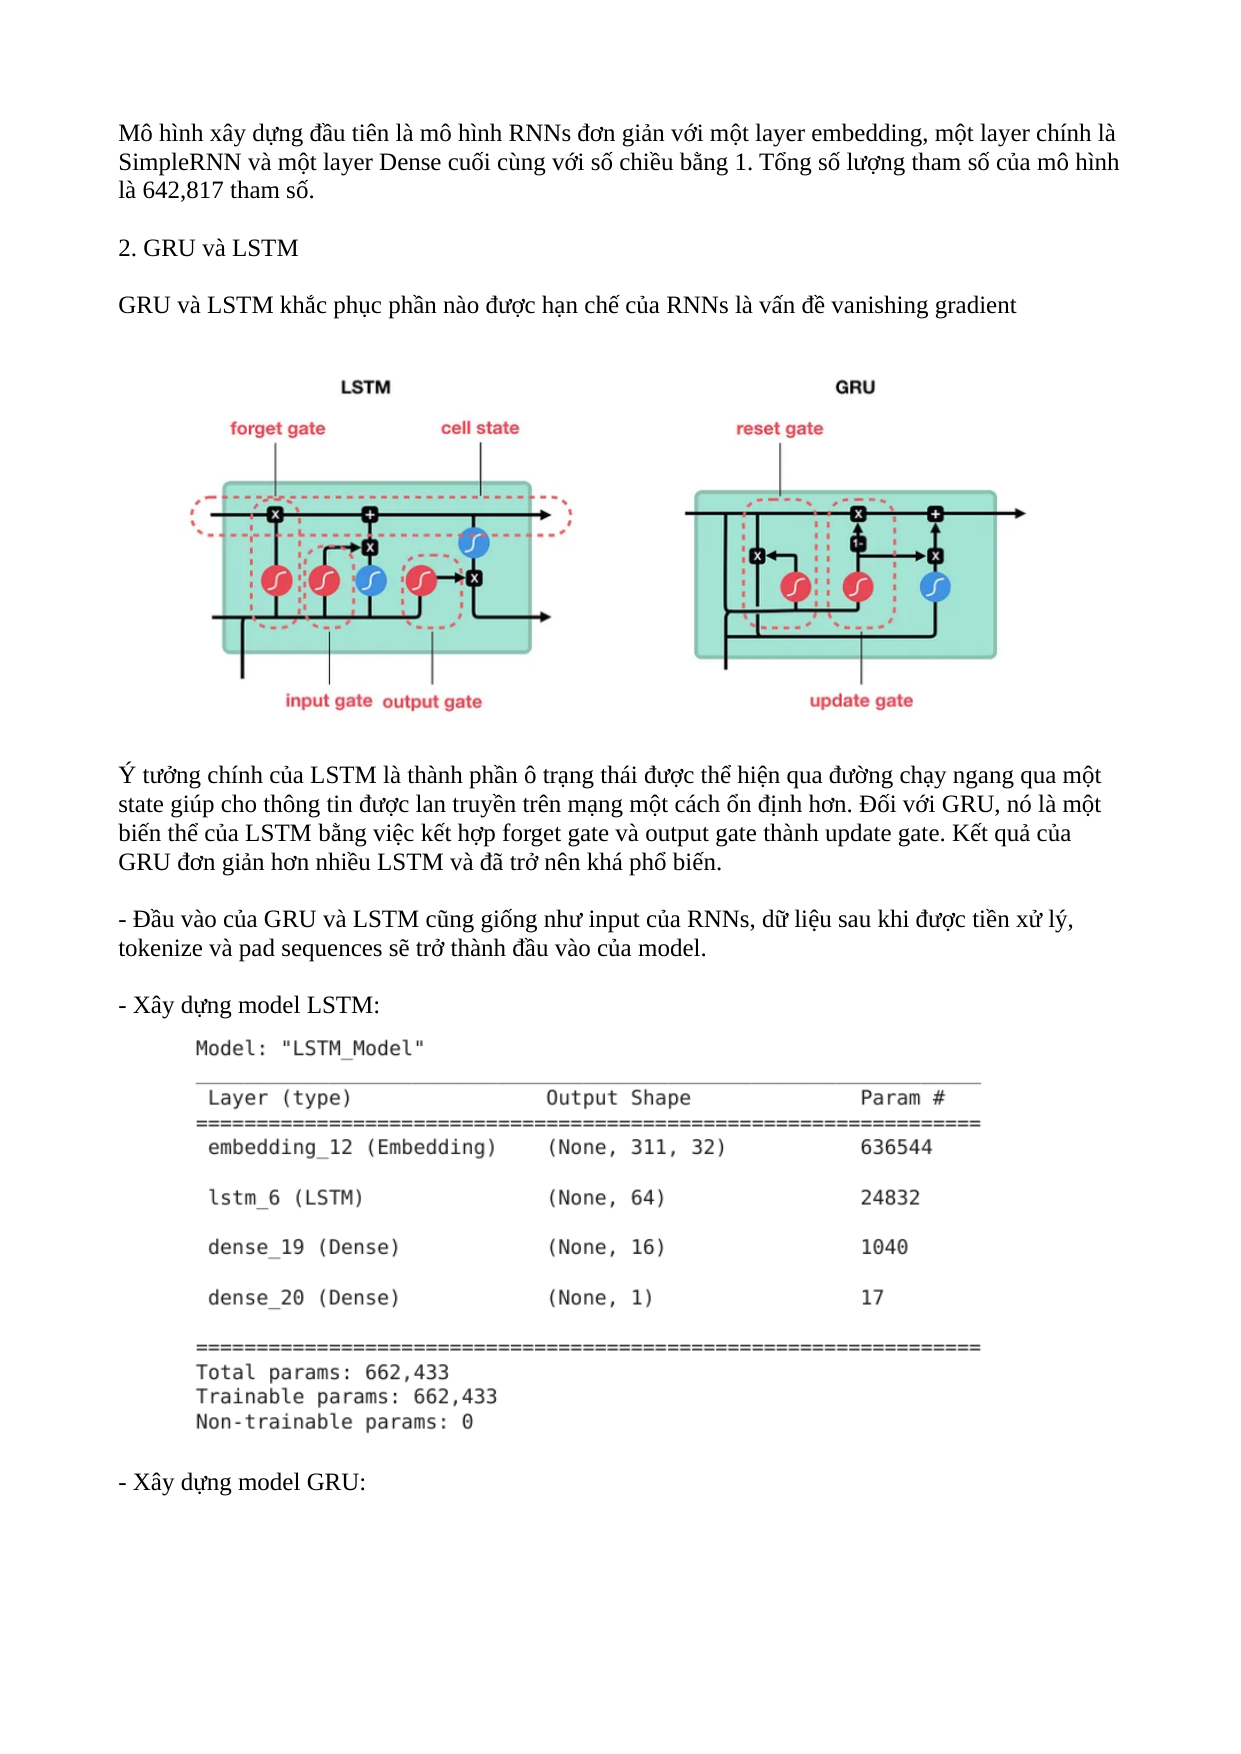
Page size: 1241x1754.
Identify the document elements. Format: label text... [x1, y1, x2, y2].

text - Đầu vào của GRU và LSTM cũng giống như input của RNNs, dữ liệu sau khi được tiền xử lý, tokenize và pad sequences sẽ trở thành đầu vào của model. [118, 904, 1122, 962]
text - Xây dựng model GRU: [118, 1467, 1122, 1496]
picture [176, 348, 1064, 732]
text 2. GRU và LSTM [118, 233, 1122, 262]
text Ý tưởng chính của LSTM là thành phần ô trạng thái được thể hiện qua đường chạy ngang qua một state giúp cho thông tin được lan truyền trên mạng một cách ổn định hơn. Đối với GRU, nó là một biến thể của LSTM bằng việc kết hợp forget gate và output gate thành update gate. Kết quả của GRU đơn giản hơn nhiều LSTM và đã trở nên khá phổ biến. [118, 761, 1122, 876]
text - Xây dựng model LSTM: [118, 991, 1122, 1019]
text Mô hình xây dựng đầu tiên là mô hình RNNs đơn giản với một layer embedding, một layer chính là SimpleRNN và một layer Dense cuối cùng với số chiều bằng 1. Tổng số lượng tham số của mô hình là 642,817 tham số. [118, 118, 1122, 204]
picture [175, 1030, 1065, 1439]
text GRU và LSTM khắc phục phần nào được hạn chế của RNNs là vấn đề vanishing gradient [118, 291, 1122, 319]
